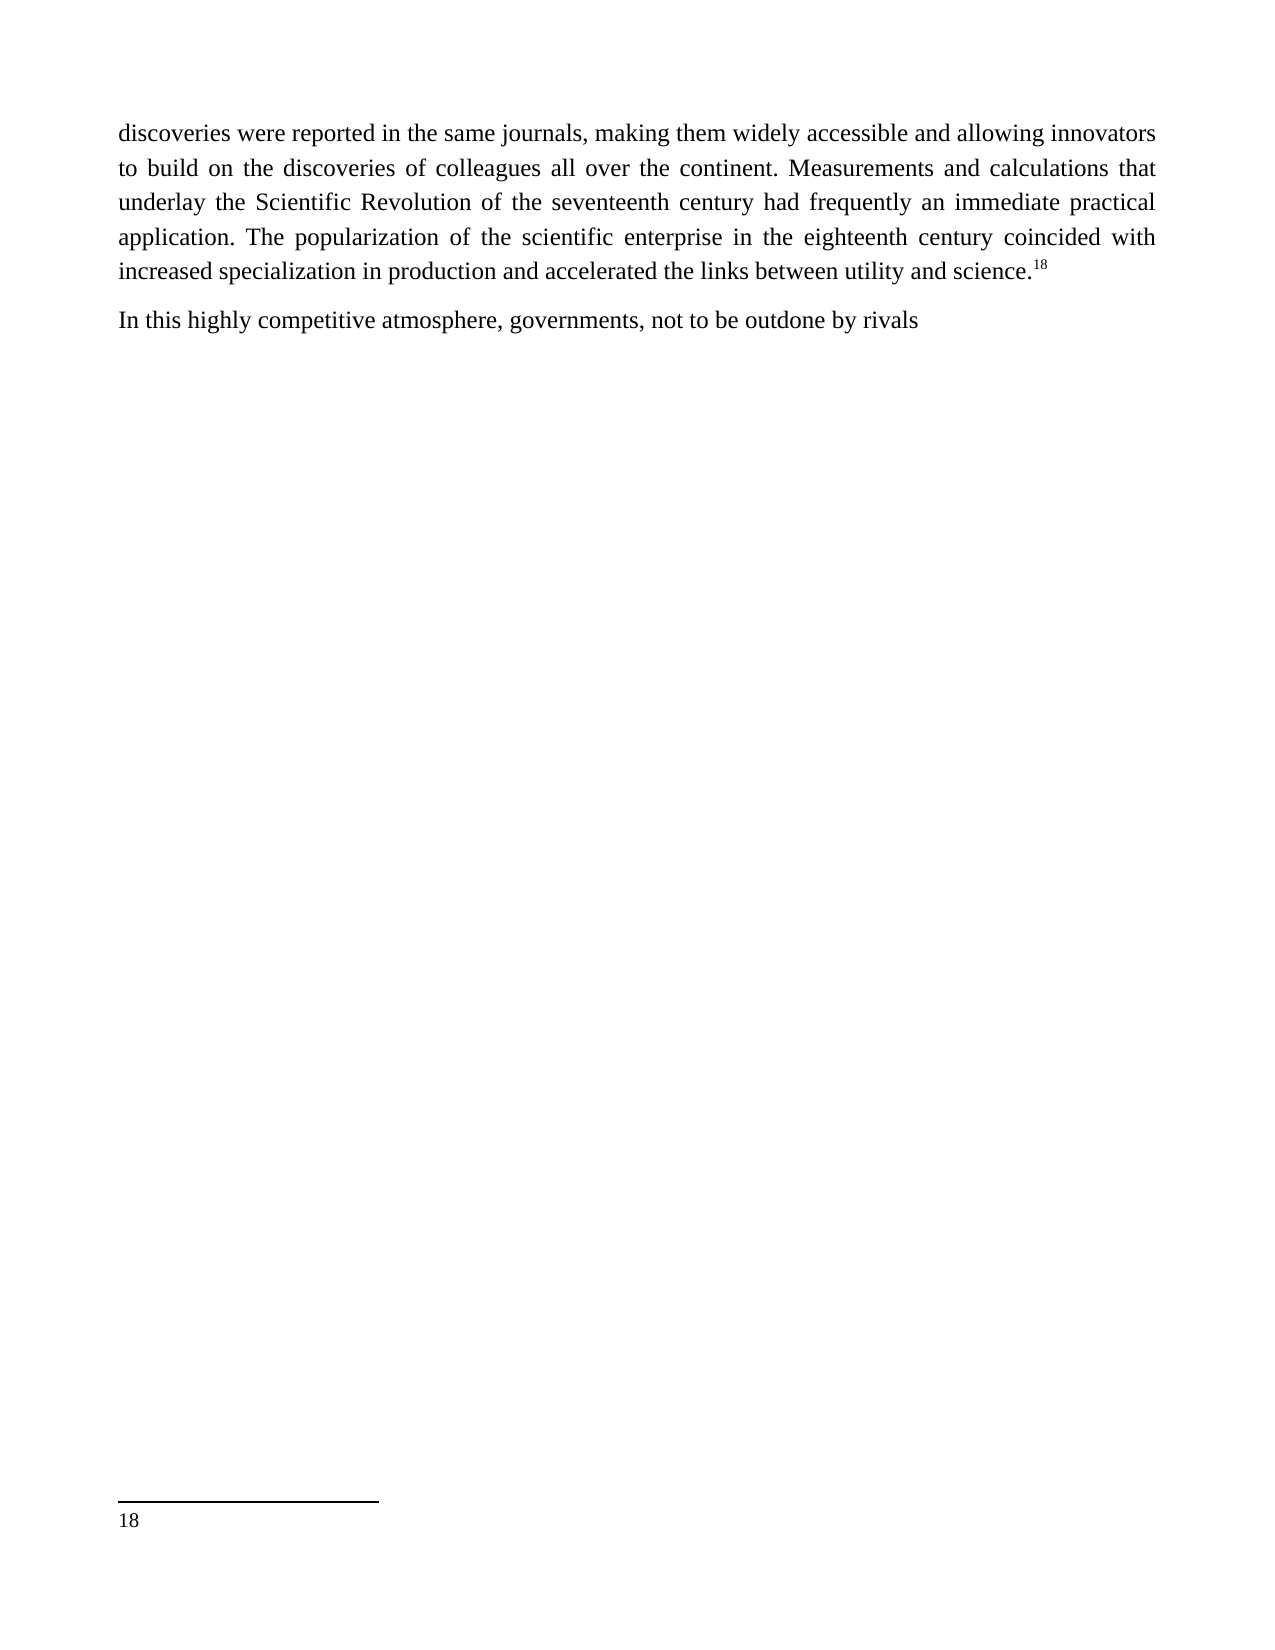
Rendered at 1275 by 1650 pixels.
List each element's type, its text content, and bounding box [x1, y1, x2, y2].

text In this highly competitive atmosphere, governments, not to be outdone by rivals [118, 305, 1157, 334]
text discoveries were reported in the same journals, making them widely accessible and allowing innovators to build on the discoveries of colleagues all over the continent. Measurements and calculations that underlay the Scientific Revolution of the seventeenth century had frequently an immediate practical application. The popularization of the scientific enterprise in the eighteenth century coincided with increased specialization in production and accelerated the links between utility and science. [118, 118, 1157, 285]
